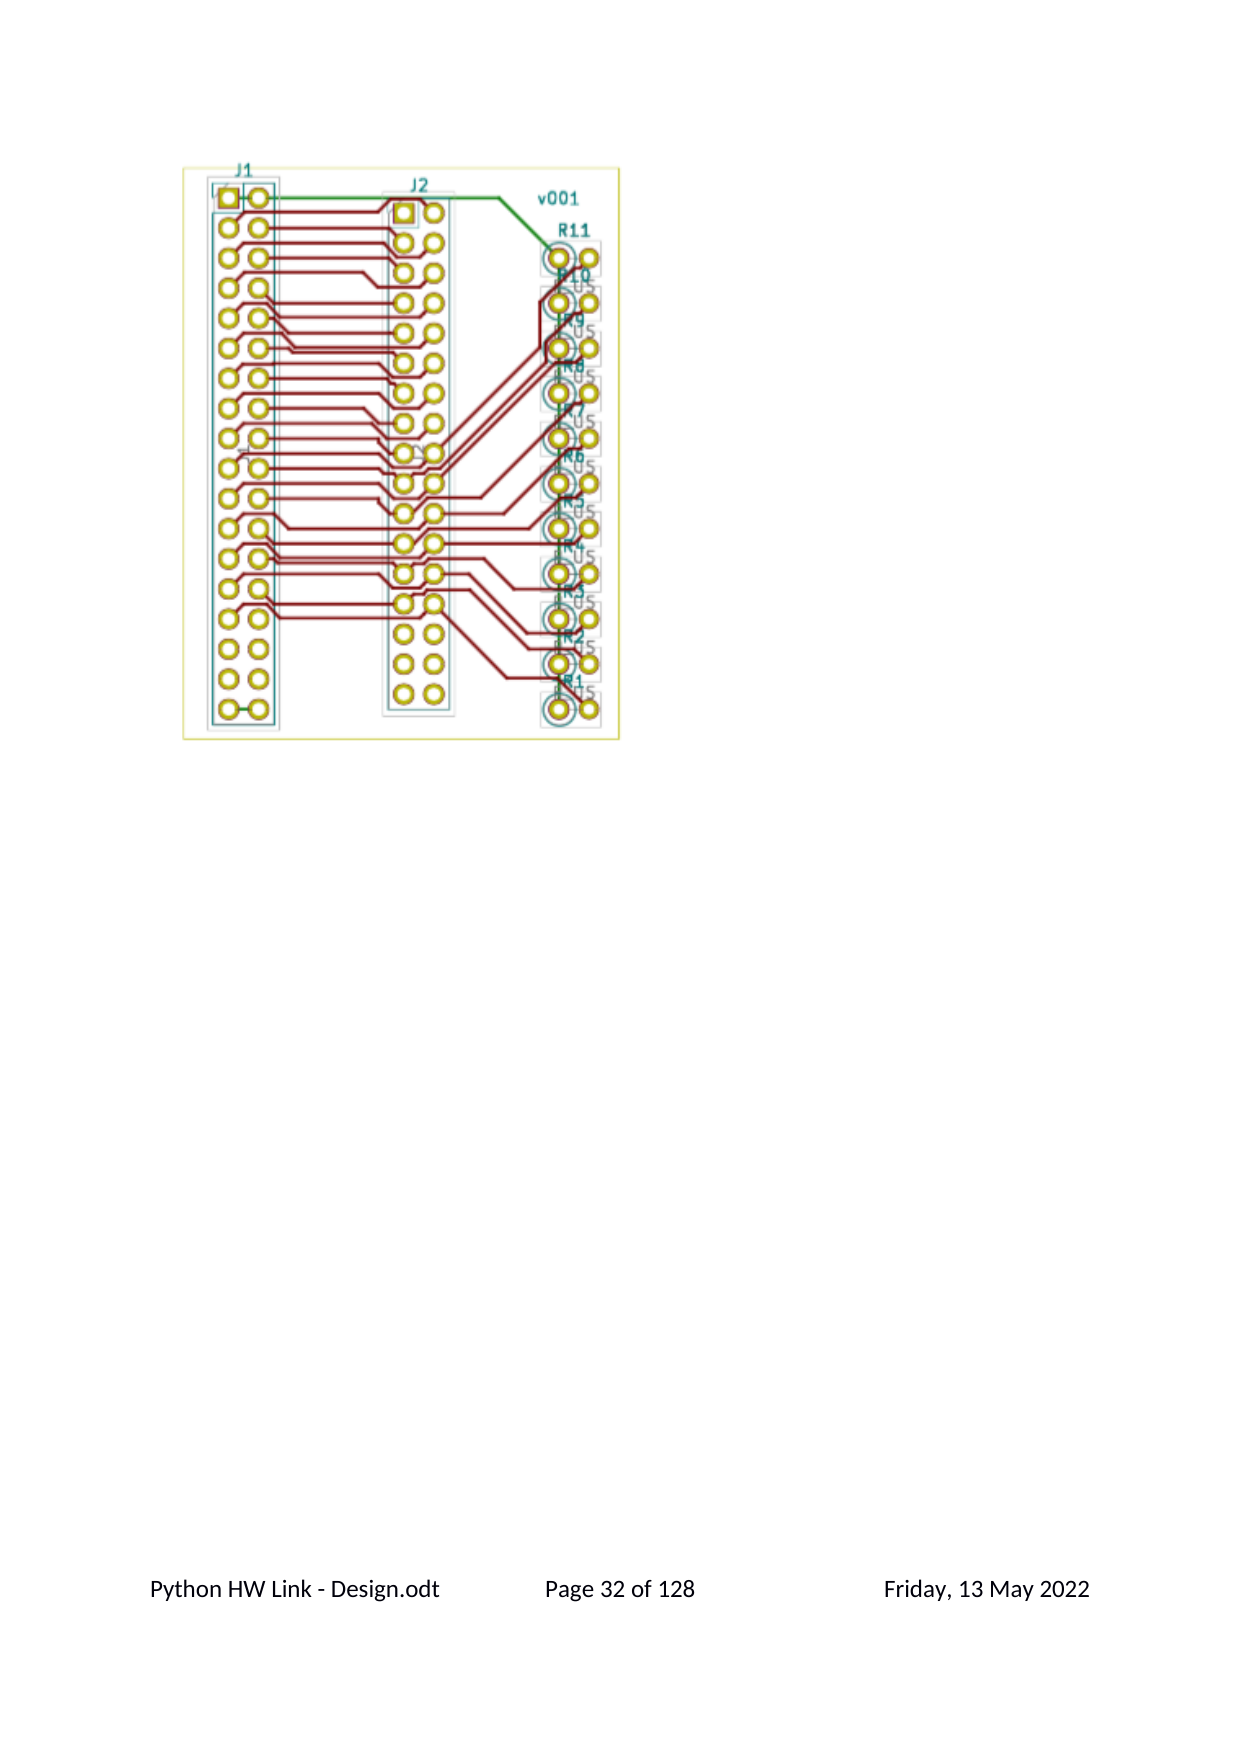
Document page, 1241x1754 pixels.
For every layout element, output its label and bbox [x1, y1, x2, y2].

picture [150, 150, 651, 778]
